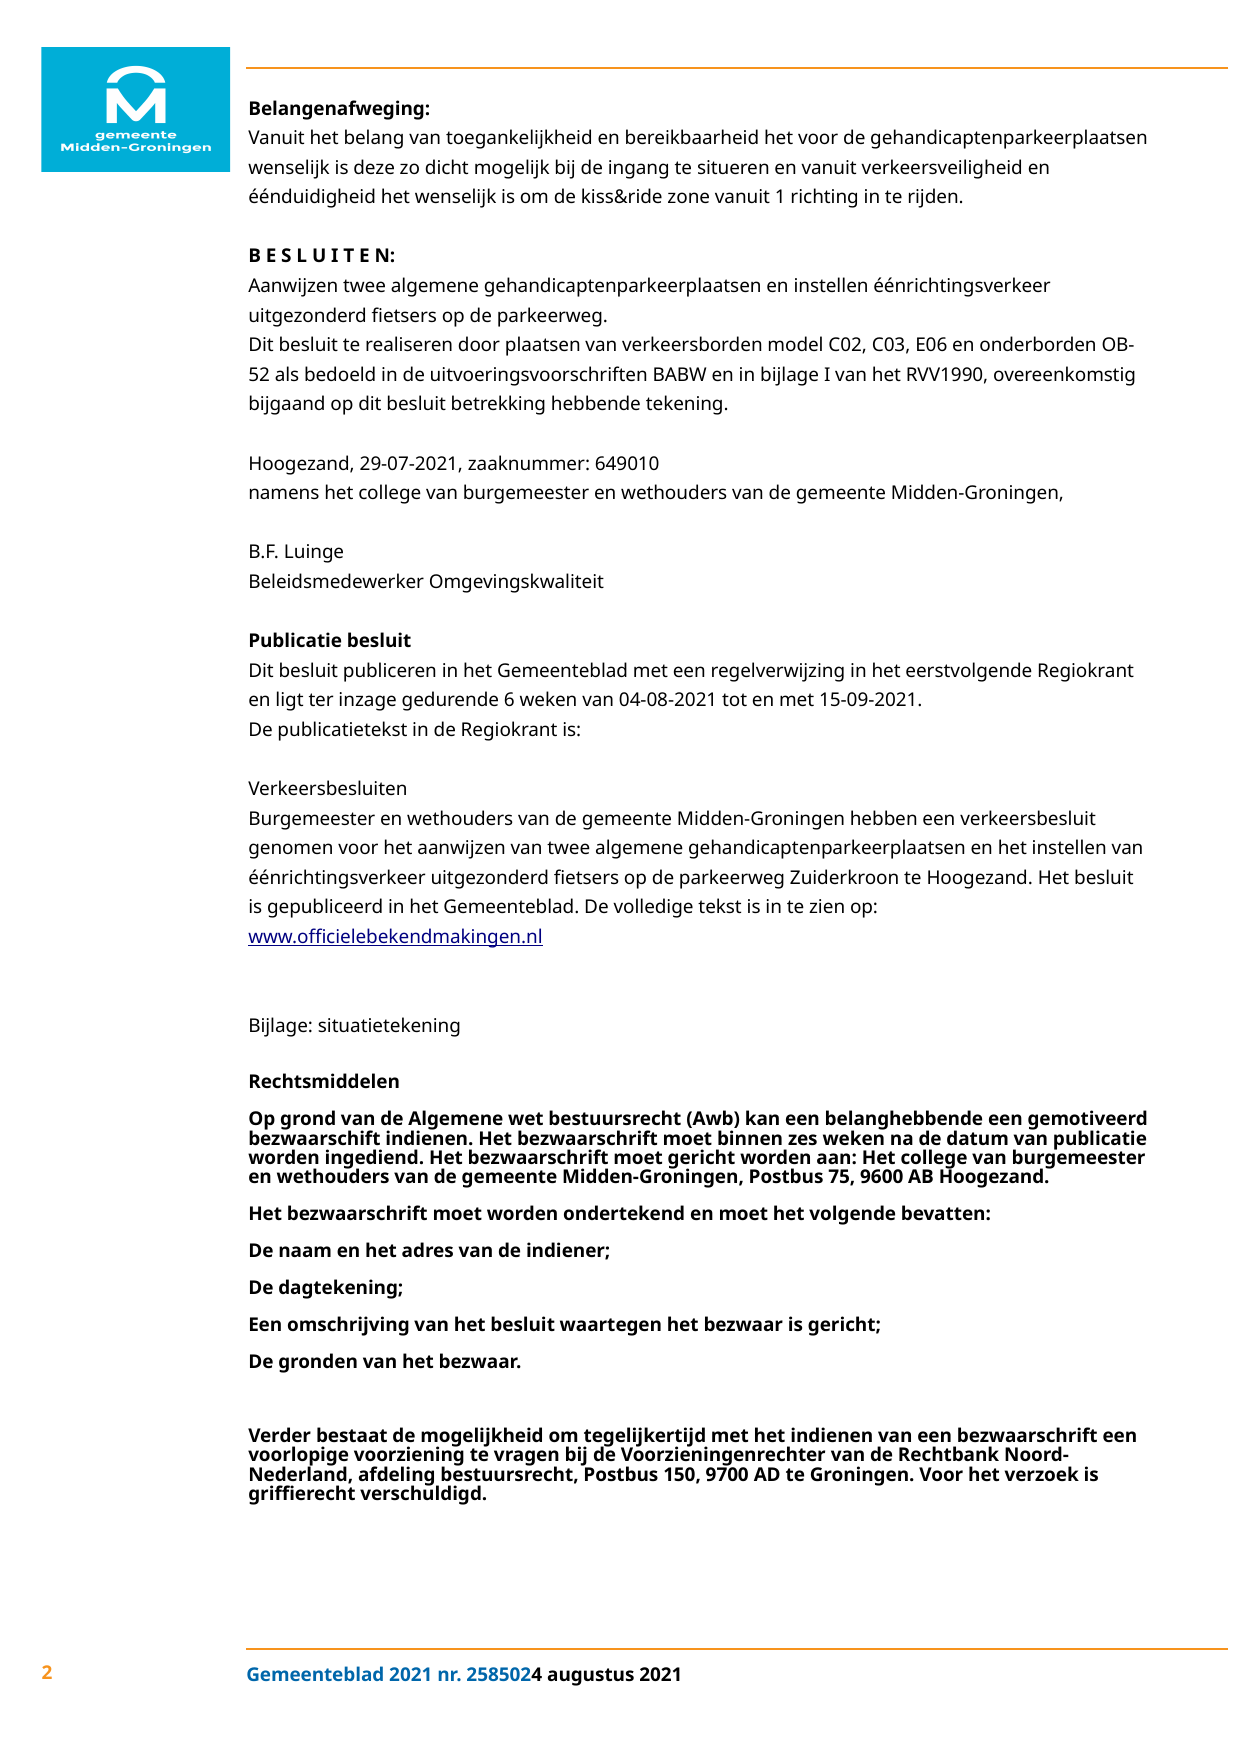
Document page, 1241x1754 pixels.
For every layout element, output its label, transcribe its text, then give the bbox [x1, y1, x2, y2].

text Op grond van de Algemene wet bestuursrecht (Awb) kan een belanghebbende een gemotiveerd bezwaarschift indienen. Het bezwaarschrift moet binnen zes weken na de datum van publicatie worden ingediend. Het bezwaarschrift moet gericht worden aan: Het college van burgemeester en wethouders van de gemeente Midden-Groningen, Postbus 75, 9600 AB Hoogezand. [248, 1110, 1152, 1187]
text Aanwijzen twee algemene gehandicaptenparkeerplaatsen en instellen éénrichtingsverkeer uitgezonderd fietsers op de parkeerweg. [248, 272, 1152, 328]
text De gronden van het bezwaar. [248, 1353, 1152, 1372]
text Het bezwaarschrift moet worden ondertekend en moet het volgende bevatten: [248, 1205, 1152, 1224]
text Bijlage: situatietekening [248, 1012, 1152, 1038]
text Vanuit het belang van toegankelijkheid en bereikbaarheid het voor de gehandicaptenparkeerplaatsen wenselijk is deze zo dicht mogelijk bij de ingang te situeren en vanuit verkeersveiligheid en éénduidigheid het wenselijk is om de kiss&ride zone vanuit 1 richting in te rijden. [248, 124, 1152, 209]
text Dit besluit te realiseren door plaatsen van verkeersborden model C02, C03, E06 en onderborden OB-52 als bedoeld in de uitvoeringsvoorschriften BABW en in bijlage I van het RVV1990, overeenkomstig bijgaand op dit besluit betrekking hebbende tekening. [248, 331, 1152, 416]
text De naam en het adres van de indiener; [248, 1242, 1152, 1261]
text Belangenafweging: [248, 95, 1152, 121]
text Verkeersbesluiten [248, 775, 1152, 801]
text B E S L U I T E N: [248, 243, 1152, 268]
text Rechtsmiddelen [248, 1073, 1152, 1093]
text Beleidsmedewerker Omgevingskwaliteit [248, 568, 1152, 594]
text Verder bestaat de mogelijkheid om tegelijkertijd met het indienen van een bezwaarschrift een voorlopige voorziening te vragen bij de Voorzieningenrechter van de Rechtbank Noord-Nederland, afdeling bestuursrecht, Postbus 150, 9700 AD te Groningen. Voor het verzoek is griffierecht verschuldigd. [248, 1427, 1152, 1504]
text B.F. Luinge [248, 538, 1152, 564]
text Dit besluit publiceren in het Gemeenteblad met een regelverwijzing in het eerstvolgende Regiokrant en ligt ter inzage gedurende 6 weken van 04-08-2021 tot en met 15-09-2021. [248, 657, 1152, 712]
text De dagtekening; [248, 1279, 1152, 1298]
text namens het college van burgemeester en wethouders van de gemeente Midden-Groningen, [248, 479, 1152, 505]
picture [107, 89, 165, 122]
picture [184, 146, 190, 153]
picture [108, 66, 164, 82]
text De publicatietekst in de Regiokrant is: [248, 716, 1152, 742]
text Een omschrijving van het besluit waartegen het bezwaar is gericht; [248, 1316, 1152, 1335]
text Burgemeester en wethouders van de gemeente Midden-Groningen hebben een verkeersbesluit genomen voor het aanwijzen van twee algemene gehandicaptenparkeerplaatsen en het instellen van éénrichtingsverkeer uitgezonderd fietsers op de parkeerweg Zuiderkroon te Hoogezand. Het besluit is gepubliceerd in het Gemeenteblad. De volledige tekst is in te zien op: www.officielebekendmakingen.nl [248, 805, 1152, 949]
text Hoogezand, 29-07-2021, zaaknummer: 649010 [248, 450, 1152, 476]
text Publicatie besluit [248, 627, 1152, 653]
